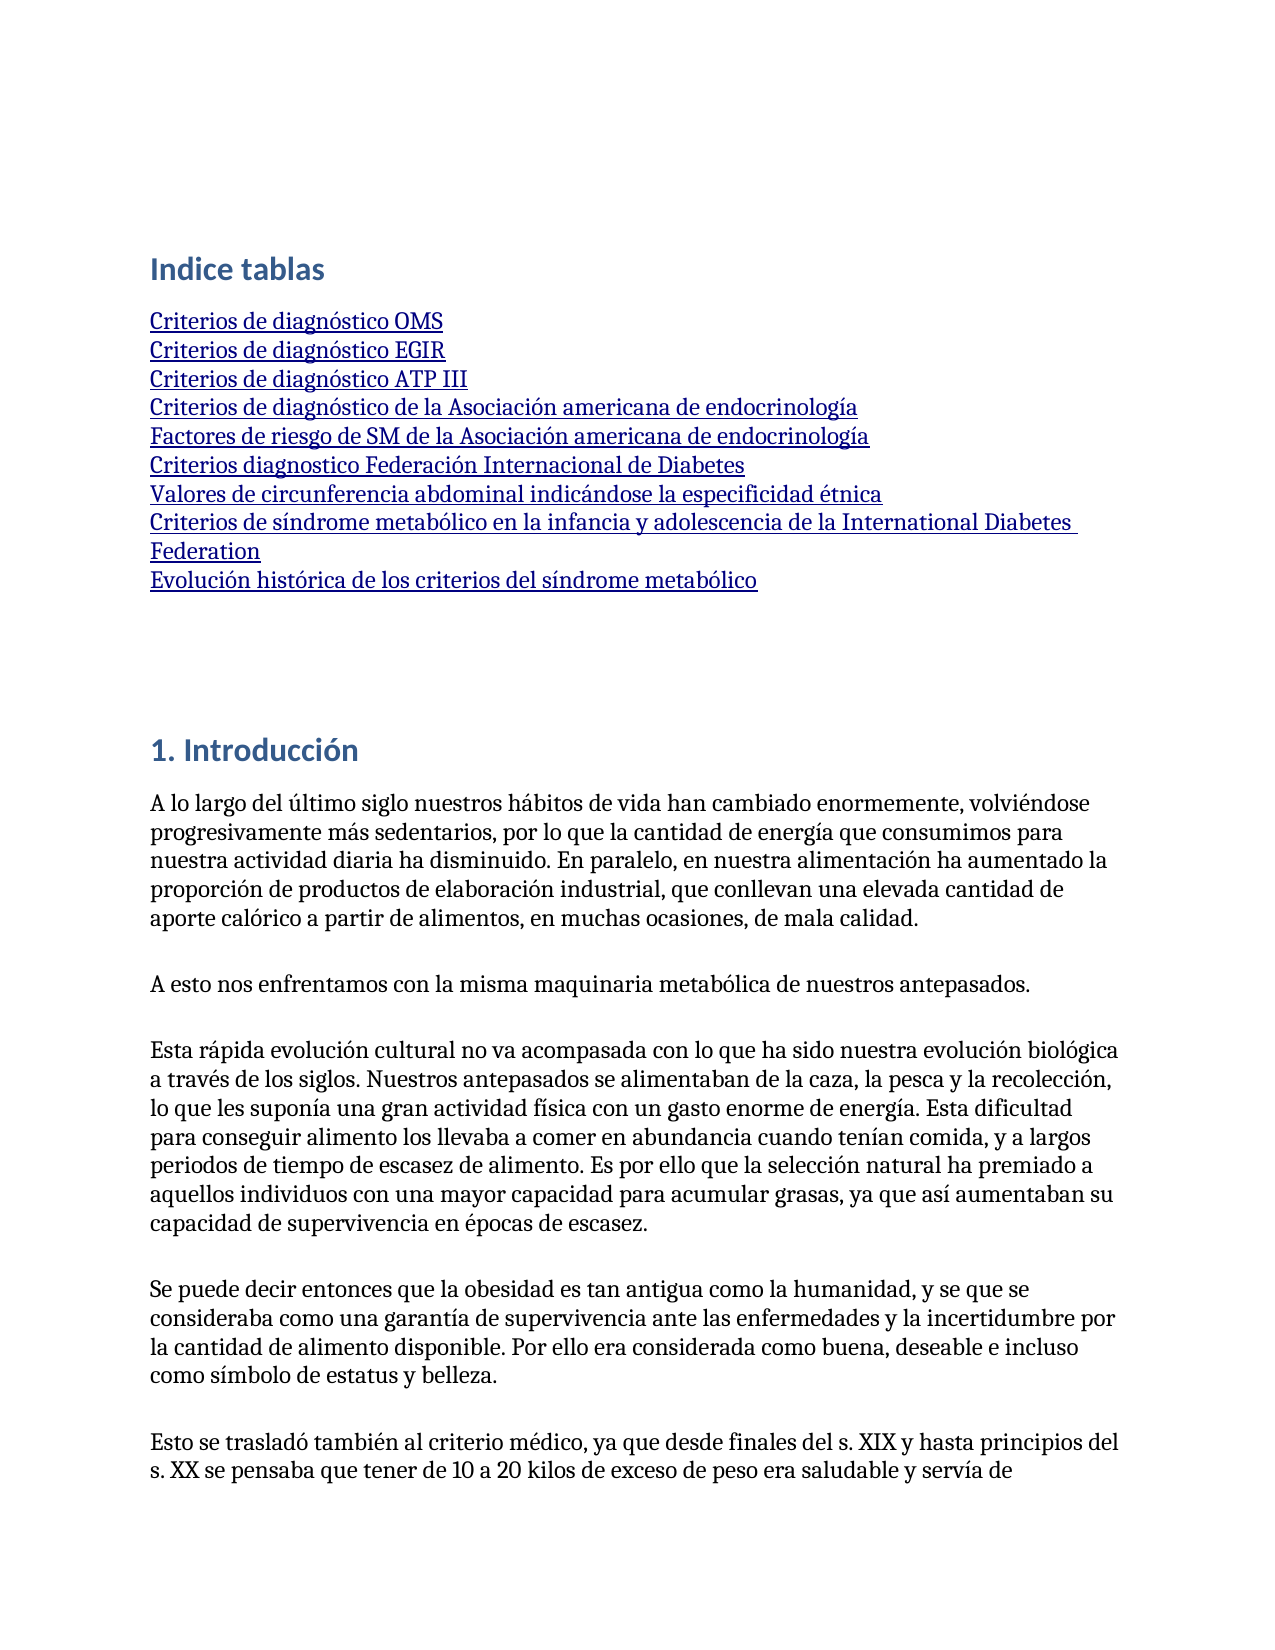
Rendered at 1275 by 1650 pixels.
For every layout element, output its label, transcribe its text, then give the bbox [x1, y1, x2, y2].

text Esta rápida evolución cultural no va acompasada con lo que ha sido nuestra evolución biológica a través de los siglos. Nuestros antepasados se alimentaban de la caza, la pesca y la recolección, lo que les suponía una gran actividad física con un gasto enorme de energía. Esta dificultad para conseguir alimento los llevaba a comer en abundancia cuando tenían comida, y a largos periodos de tiempo de escasez de alimento. Es por ello que la selección natural ha premiado a aquellos individuos con una mayor capacidad para acumular grasas, ya que así aumentaban su capacidad de supervivencia en épocas de escasez. [150, 1036, 1125, 1238]
subtitle Indice tablas [150, 247, 1125, 288]
subtitle 1. Introducción [150, 729, 1125, 770]
text A lo largo del último siglo nuestros hábitos de vida han cambiado enormemente, volviéndose progresivamente más sedentarios, por lo que la cantidad de energía que consumimos para nuestra actividad diaria ha disminuido. En paralelo, en nuestra alimentación ha aumentado la proporción de productos de elaboración industrial, que conllevan una elevada cantidad de aporte calórico a partir de alimentos, en muchas ocasiones, de mala calidad. [150, 789, 1125, 933]
text A esto nos enfrentamos con la misma maquinaria metabólica de nuestros antepasados. [150, 970, 1125, 999]
text Esto se trasladó también al criterio médico, ya que desde finales del s. XIX y hasta principios del s. XX se pensaba que tener de 10 a 20 kilos de exceso de peso era saludable y servía de [150, 1428, 1125, 1485]
text Criterios de diagnóstico OMS Criterios de diagnóstico EGIR Criterios de diagnóstico ATP III Criterios de diagnóstico de la Asociación americana de endocrinología Factores de riesgo de SM de la Asociación americana de endocrinología Criterios diagnostico Federación Internacional de Diabetes Valores de circunferencia abdominal indicándose la especificidad étnica Criterios de síndrome metabólico en la infancia y adolescencia de la International Diabetes Federation Evolución histórica de los criterios del síndrome metabólico [150, 307, 1125, 594]
text Se puede decir entonces que la obesidad es tan antigua como la humanidad, y se que se consideraba como una garantía de supervivencia ante las enfermedades y la incertidumbre por la cantidad de alimento disponible. Por ello era considerada como buena, deseable e incluso como símbolo de estatus y belleza. [150, 1275, 1125, 1390]
